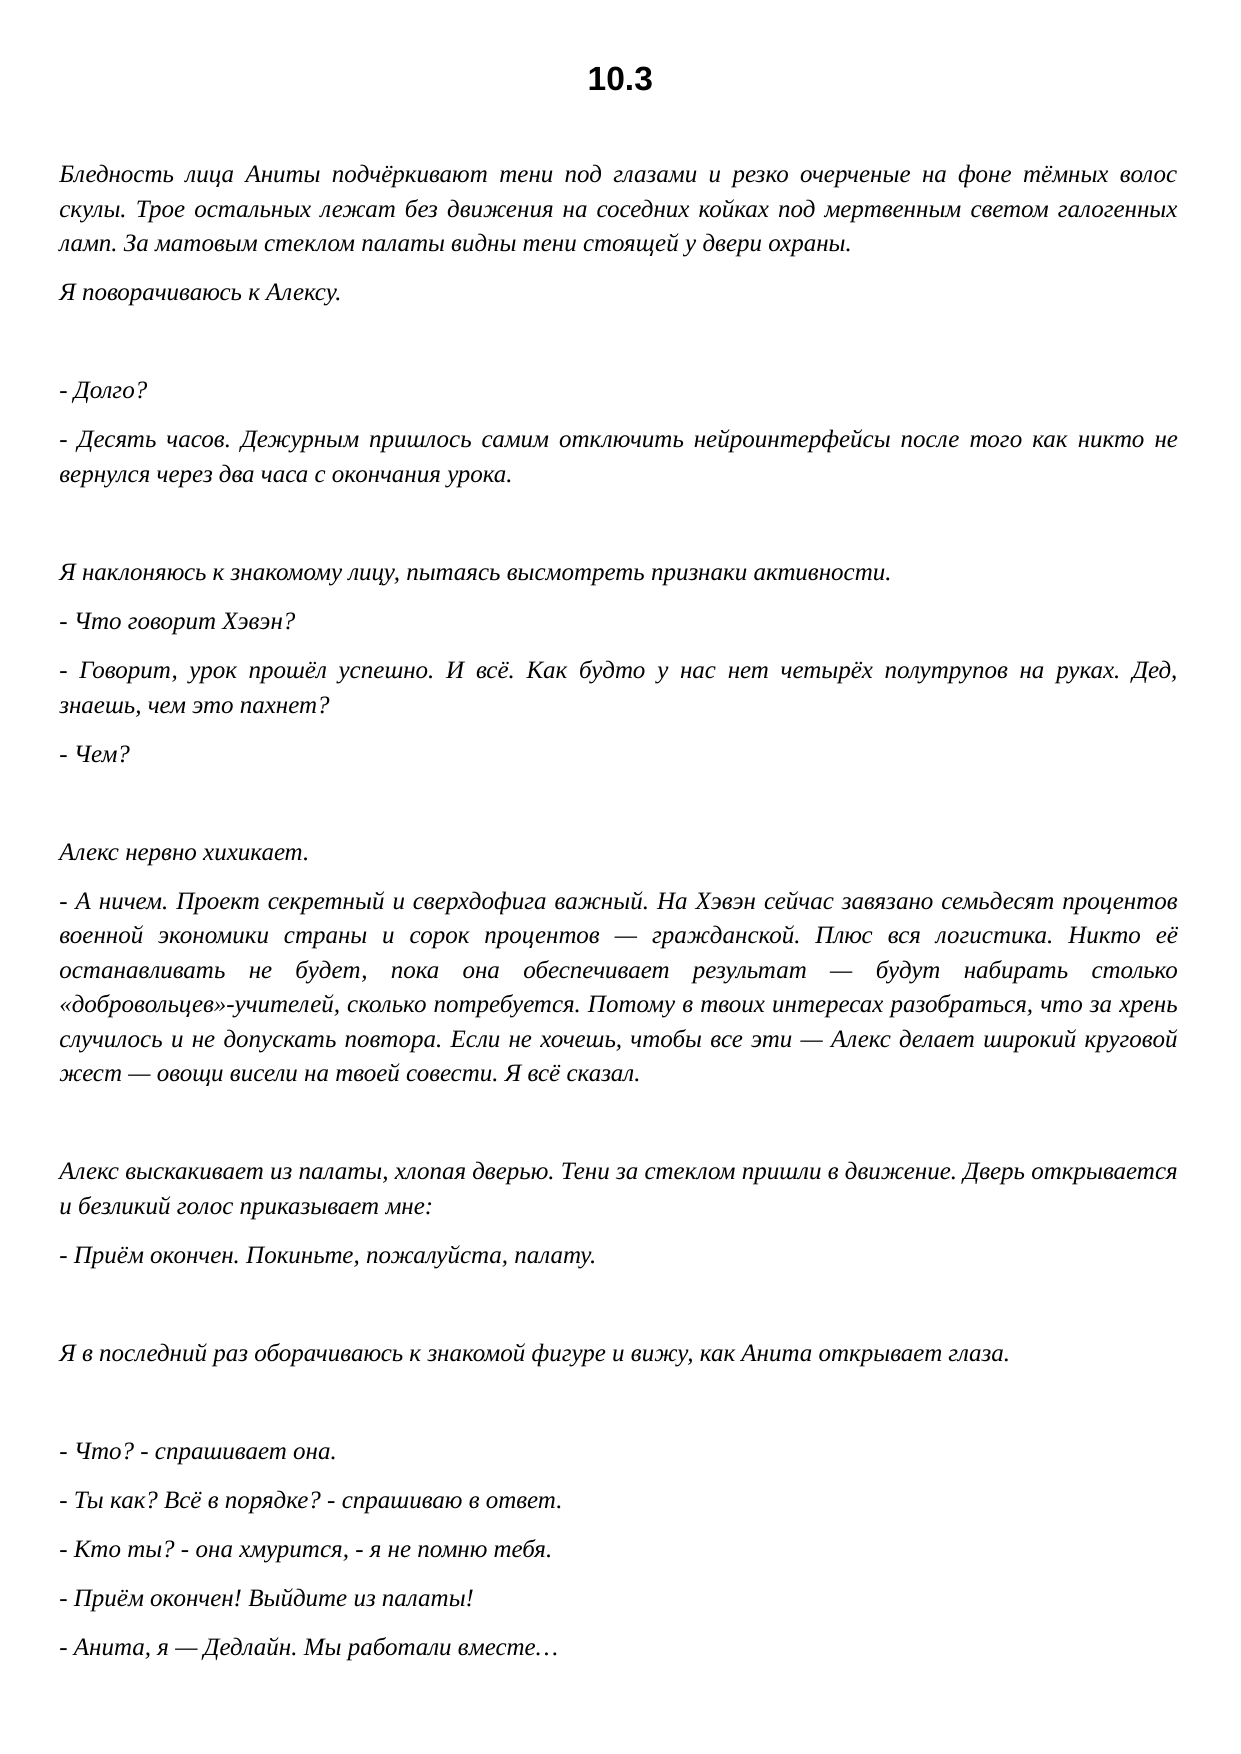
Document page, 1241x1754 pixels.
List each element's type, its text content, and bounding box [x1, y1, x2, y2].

text - А ничем. Проект секретный и сверхдофига важный. На Хэвэн сейчас завязано семьдесят процентов военной экономики страны и сорок процентов — гражданской. Плюс вся логистика. Никто её останавливать не будет, пока она обеспечивает результат — будут набирать столько «добровольцев»-учителей, сколько потребуется. Потому в твоих интересах разобраться, что за хрень случилось и не допускать повтора. Если не хочешь, чтобы все эти — Алекс делает широкий круговой жест — овощи висели на твоей совести. Я всё сказал. [59, 886, 1181, 1087]
subtitle 10.3 [59, 59, 1181, 98]
text - Кто ты? - она хмурится, - я не помню тебя. [59, 1534, 1181, 1563]
text - Говорит, урок прошёл успешно. И всё. Как будто у нас нет четырёх полутрупов на руках. Дед, знаешь, чем это пахнет? [59, 655, 1181, 718]
text Я наклоняюсь к знакомому лицу, пытаясь высмотреть признаки активности. [59, 557, 1181, 586]
text - Десять часов. Дежурным пришлось самим отключить нейроинтерфейсы после того как никто не вернулся через два часа с окончания урока. [59, 424, 1181, 488]
text Алекс выскакивает из палаты, хлопая дверью. Тени за стеклом пришли в движение. Дверь открывается и безликий голос приказывает мне: [59, 1156, 1181, 1220]
text - Что говорит Хэвэн? [59, 606, 1181, 635]
text - Приём окончен. Покиньте, пожалуйста, палату. [59, 1240, 1181, 1269]
text Алекс нервно хихикает. [59, 837, 1181, 866]
text - Чем? [59, 739, 1181, 767]
text Я в последний раз оборачиваюсь к знакомой фигуре и вижу, как Анита открывает глаза. [59, 1338, 1181, 1367]
text Бледность лица Аниты подчёркивают тени под глазами и резко очерченые на фоне тёмных волос скулы. Трое остальных лежат без движения на соседних койках под мертвенным светом галогенных ламп. За матовым стеклом палаты видны тени стоящей у двери охраны. [59, 159, 1181, 257]
text - Приём окончен! Выйдите из палаты! [59, 1583, 1181, 1612]
text - Ты как? Всё в порядке? - спрашиваю в ответ. [59, 1485, 1181, 1514]
text Я поворачиваюсь к Алексу. [59, 277, 1181, 306]
text - Что? - спрашивает она. [59, 1436, 1181, 1465]
text - Анита, я — Дедлайн. Мы работали вместе… [59, 1632, 1181, 1661]
text - Долго? [59, 375, 1181, 404]
